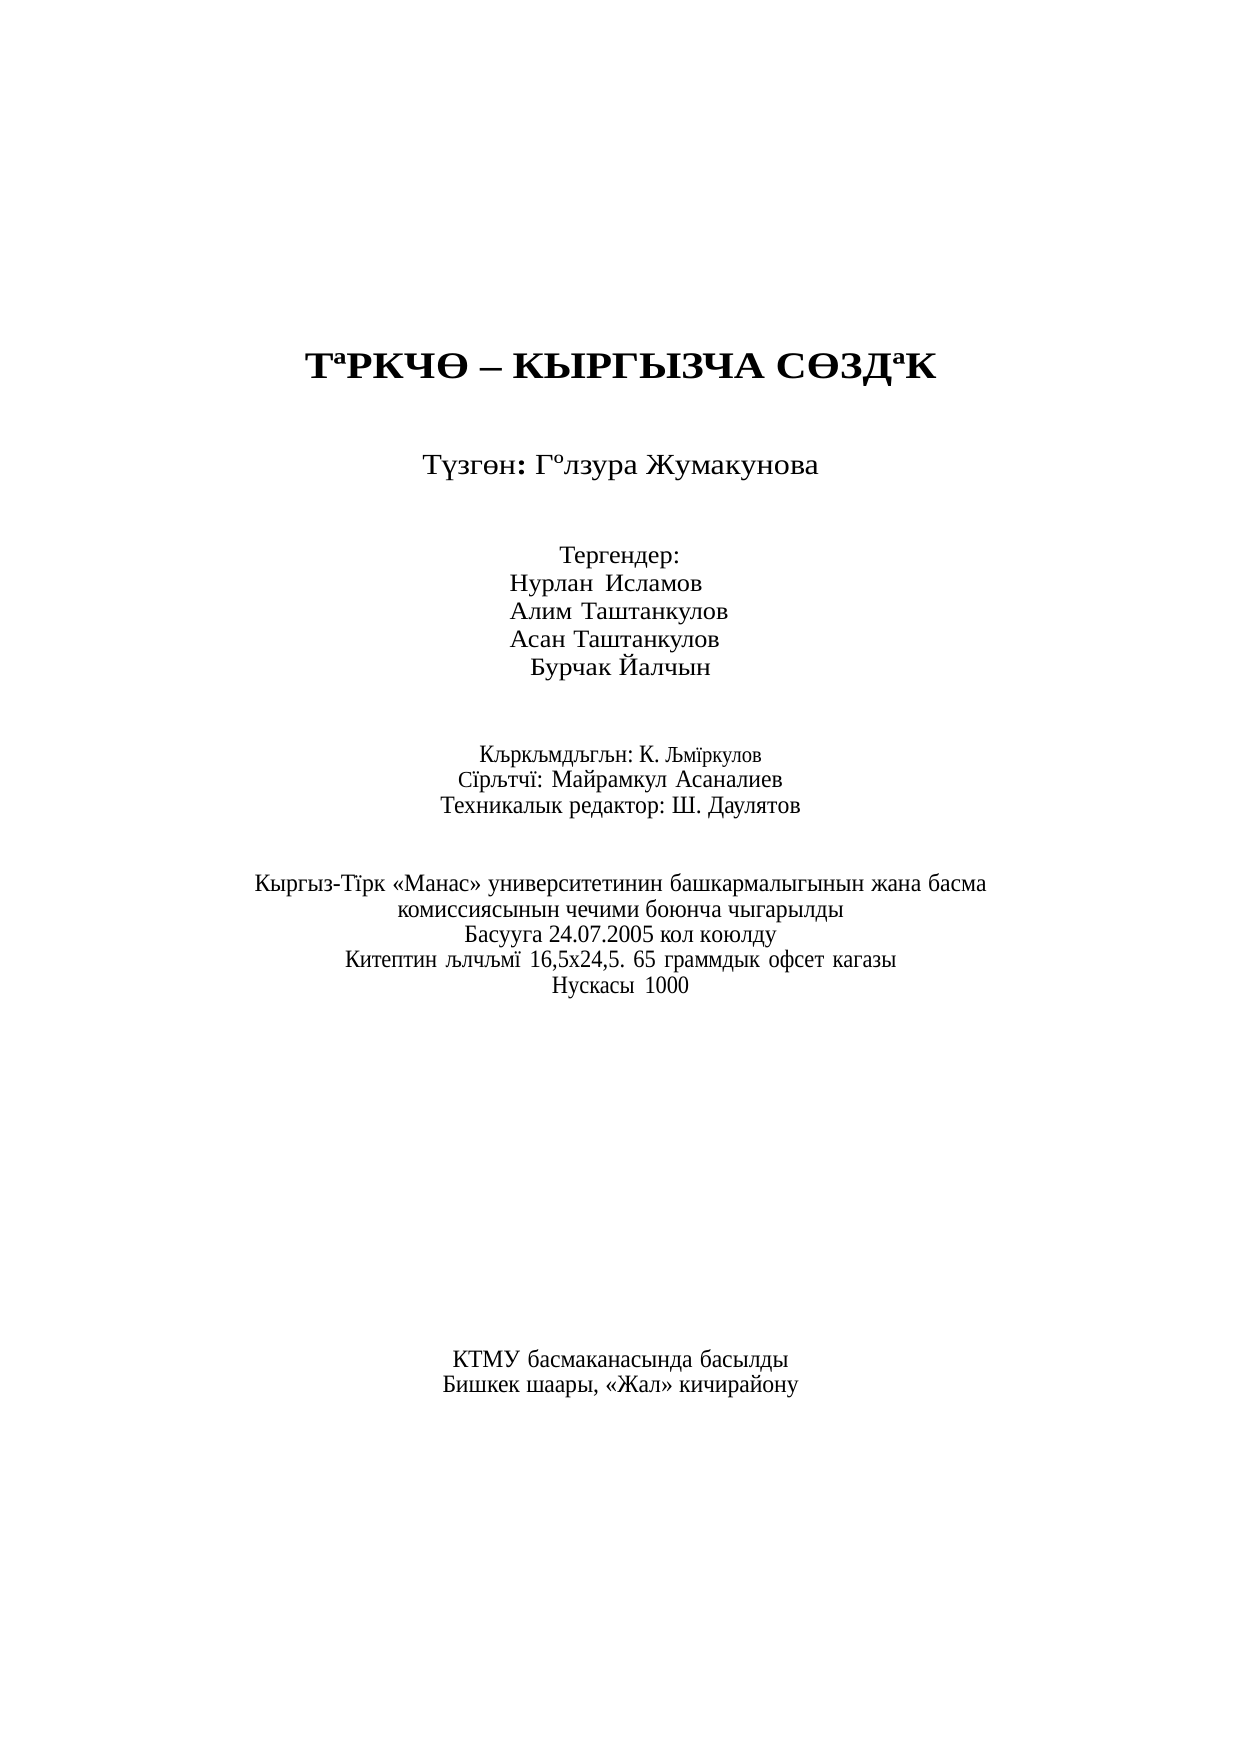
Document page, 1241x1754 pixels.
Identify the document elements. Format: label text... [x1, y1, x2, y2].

text Түзгөн: Гºлзура Жумакунова [176, 447, 1065, 481]
text Китептин љлчљмї 16,5х24,5. 65 граммдык офсет кагазы [342, 948, 898, 973]
text Тергендер: Нурлан Исламов Алим Таштанкулов Асан Таштанкулов [509, 540, 731, 653]
text Басууга 24.07.2005 кол коюлду [176, 922, 1065, 948]
text Кљркљмдљгљн: К. Љмїркулов Сїрљтчї: Майрамкул Асаналиев Техникалык редактор: Ш. Даулятов [437, 739, 804, 819]
text ТªРКЧӨ – КЫРГЫЗЧА СӨЗДªК [176, 343, 1065, 387]
text Нускасы 1000 [175, 973, 1065, 998]
text Бурчак Йалчын [342, 653, 898, 682]
text Кыргыз-Тїрк «Манас» университетинин башкармалыгынын жана басма комиссиясынын чечими боюнча чыгарылды [250, 872, 990, 922]
text КТМУ басмаканасында басылды Бишкек шаары, «Жал» кичирайону [440, 1347, 801, 1398]
